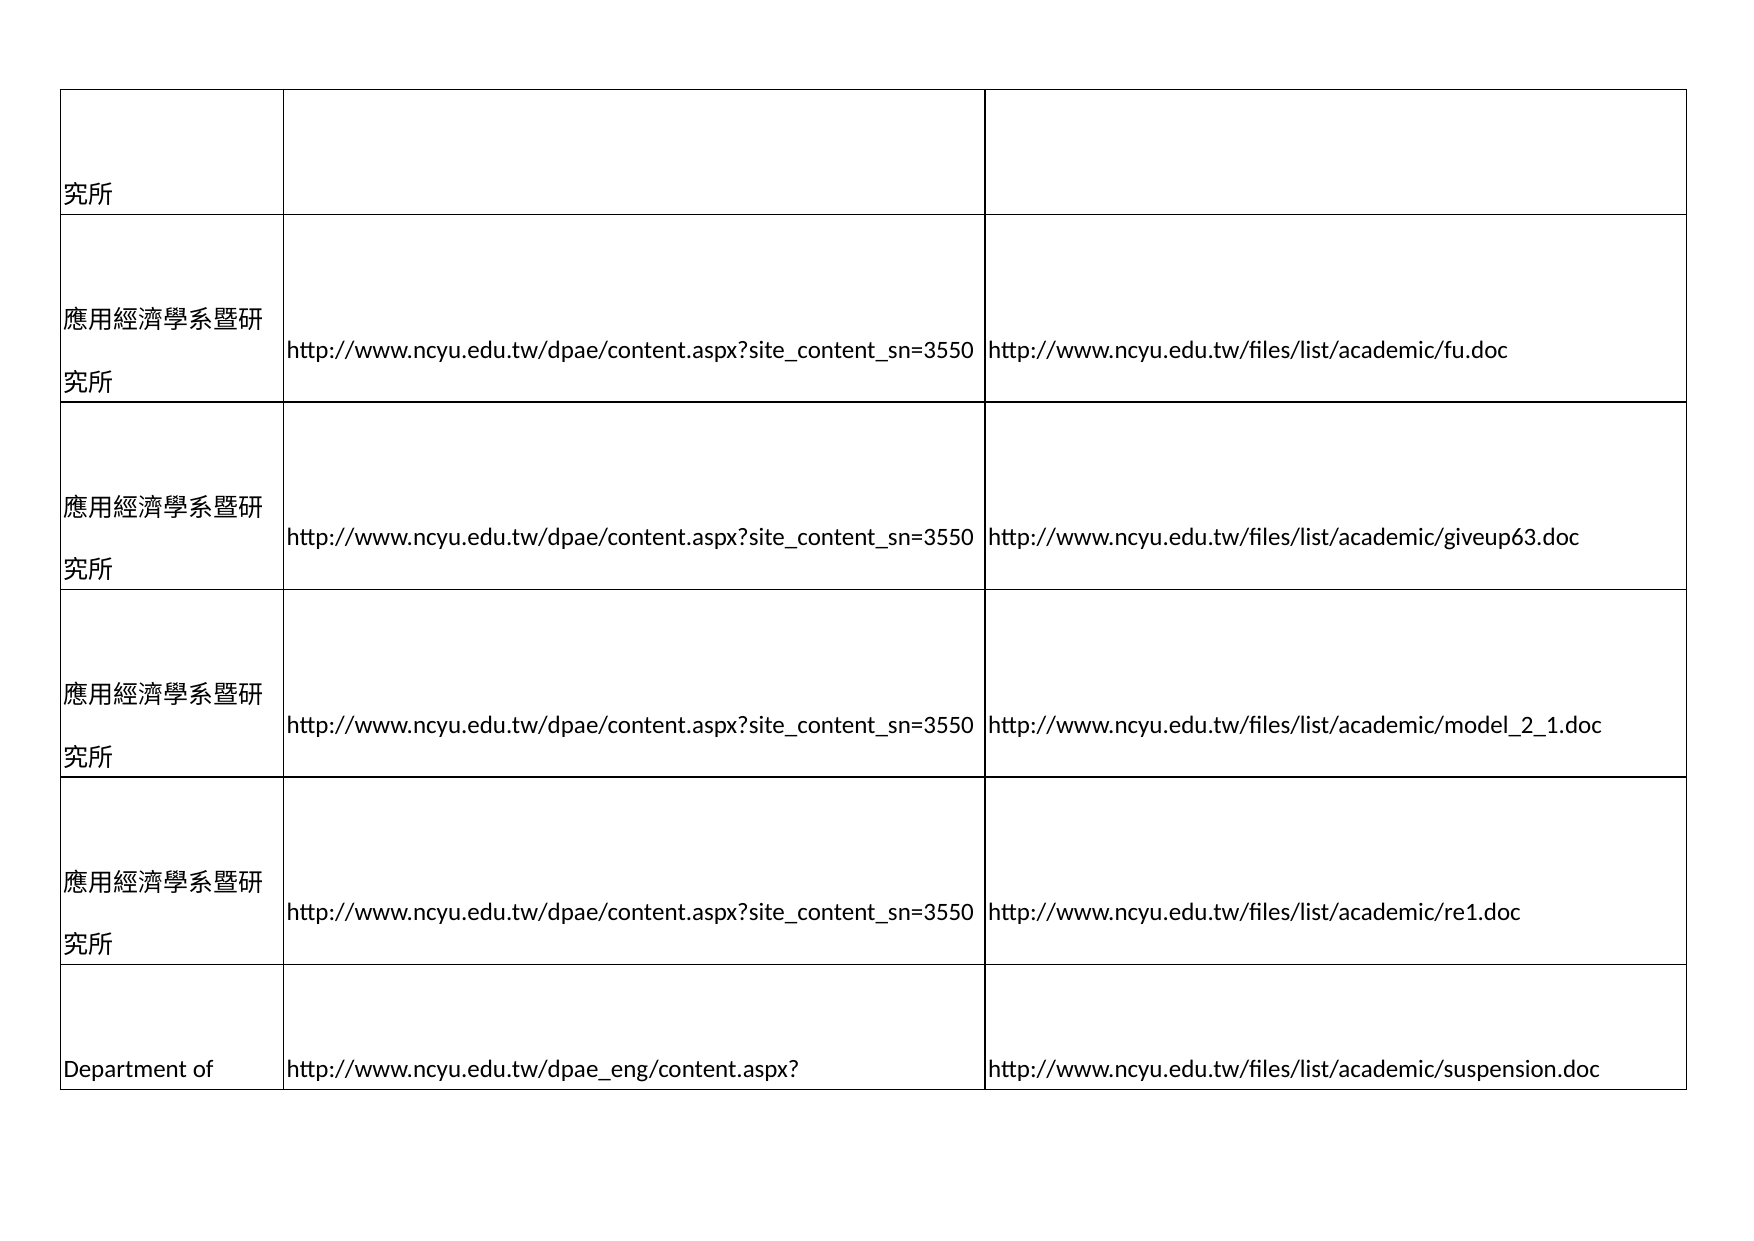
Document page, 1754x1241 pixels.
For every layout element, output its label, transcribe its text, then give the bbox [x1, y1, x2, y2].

table_cell [284, 90, 984, 214]
table_cell http://www.ncyu.edu.tw/files/list/academic/suspension.doc [986, 965, 1686, 1089]
table_cell http://www.ncyu.edu.tw/files/list/academic/re1.doc [986, 778, 1686, 964]
table_cell 應用經濟學系暨研究所 [61, 778, 283, 964]
table_cell [986, 90, 1686, 214]
table_cell http://www.ncyu.edu.tw/files/list/academic/giveup63.doc [986, 403, 1686, 589]
table_cell http://www.ncyu.edu.tw/files/list/academic/model_2_1.doc [986, 590, 1686, 776]
table_cell Department of [61, 965, 283, 1089]
table_cell http://www.ncyu.edu.tw/dpae/content.aspx?site_content_sn=3550 [284, 215, 984, 401]
table_cell http://www.ncyu.edu.tw/dpae/content.aspx?site_content_sn=3550 [284, 778, 984, 964]
table_cell 應用經濟學系暨研究所 [61, 590, 283, 776]
table_cell 究所 [61, 90, 283, 214]
table_cell 應用經濟學系暨研究所 [61, 403, 283, 589]
table_cell http://www.ncyu.edu.tw/files/list/academic/fu.doc [986, 215, 1686, 401]
table_cell http://www.ncyu.edu.tw/dpae/content.aspx?site_content_sn=3550 [284, 403, 984, 589]
table_cell http://www.ncyu.edu.tw/dpae_eng/content.aspx? [284, 965, 984, 1089]
table_cell 應用經濟學系暨研究所 [61, 215, 283, 401]
table_cell http://www.ncyu.edu.tw/dpae/content.aspx?site_content_sn=3550 [284, 590, 984, 776]
